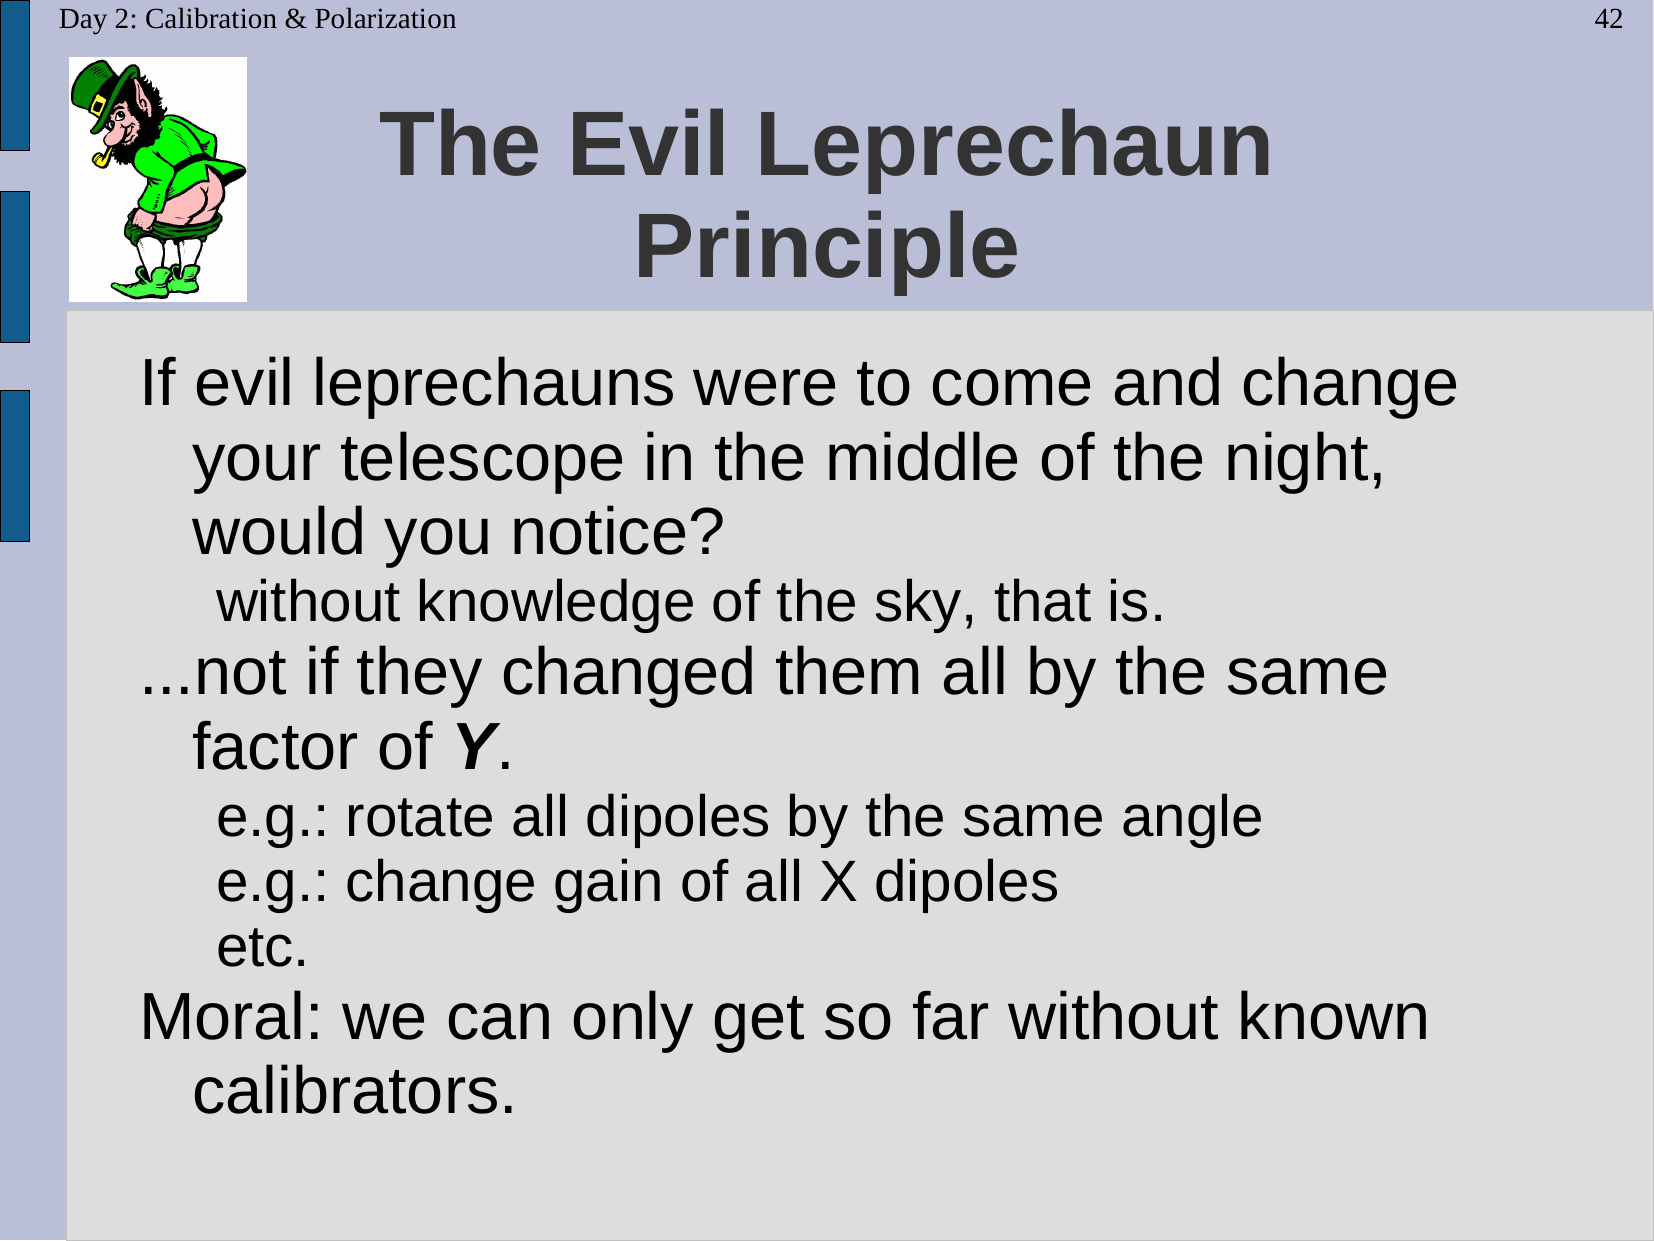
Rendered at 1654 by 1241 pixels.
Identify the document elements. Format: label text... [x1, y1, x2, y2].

picture [69, 57, 247, 302]
title The Evil Leprechaun Principle [247, 87, 1534, 302]
list If evil leprechauns were to come and change your telescope in the middle of the night, would you notice? without knowledge of the sky, that is. ...not if they changed them all by the same factor of Y. e.g.: rotate all dipoles by the same angle e.g.: change gain of all X dipoles etc. Moral: we can only get so far without known calibrators. [121, 344, 1534, 1161]
